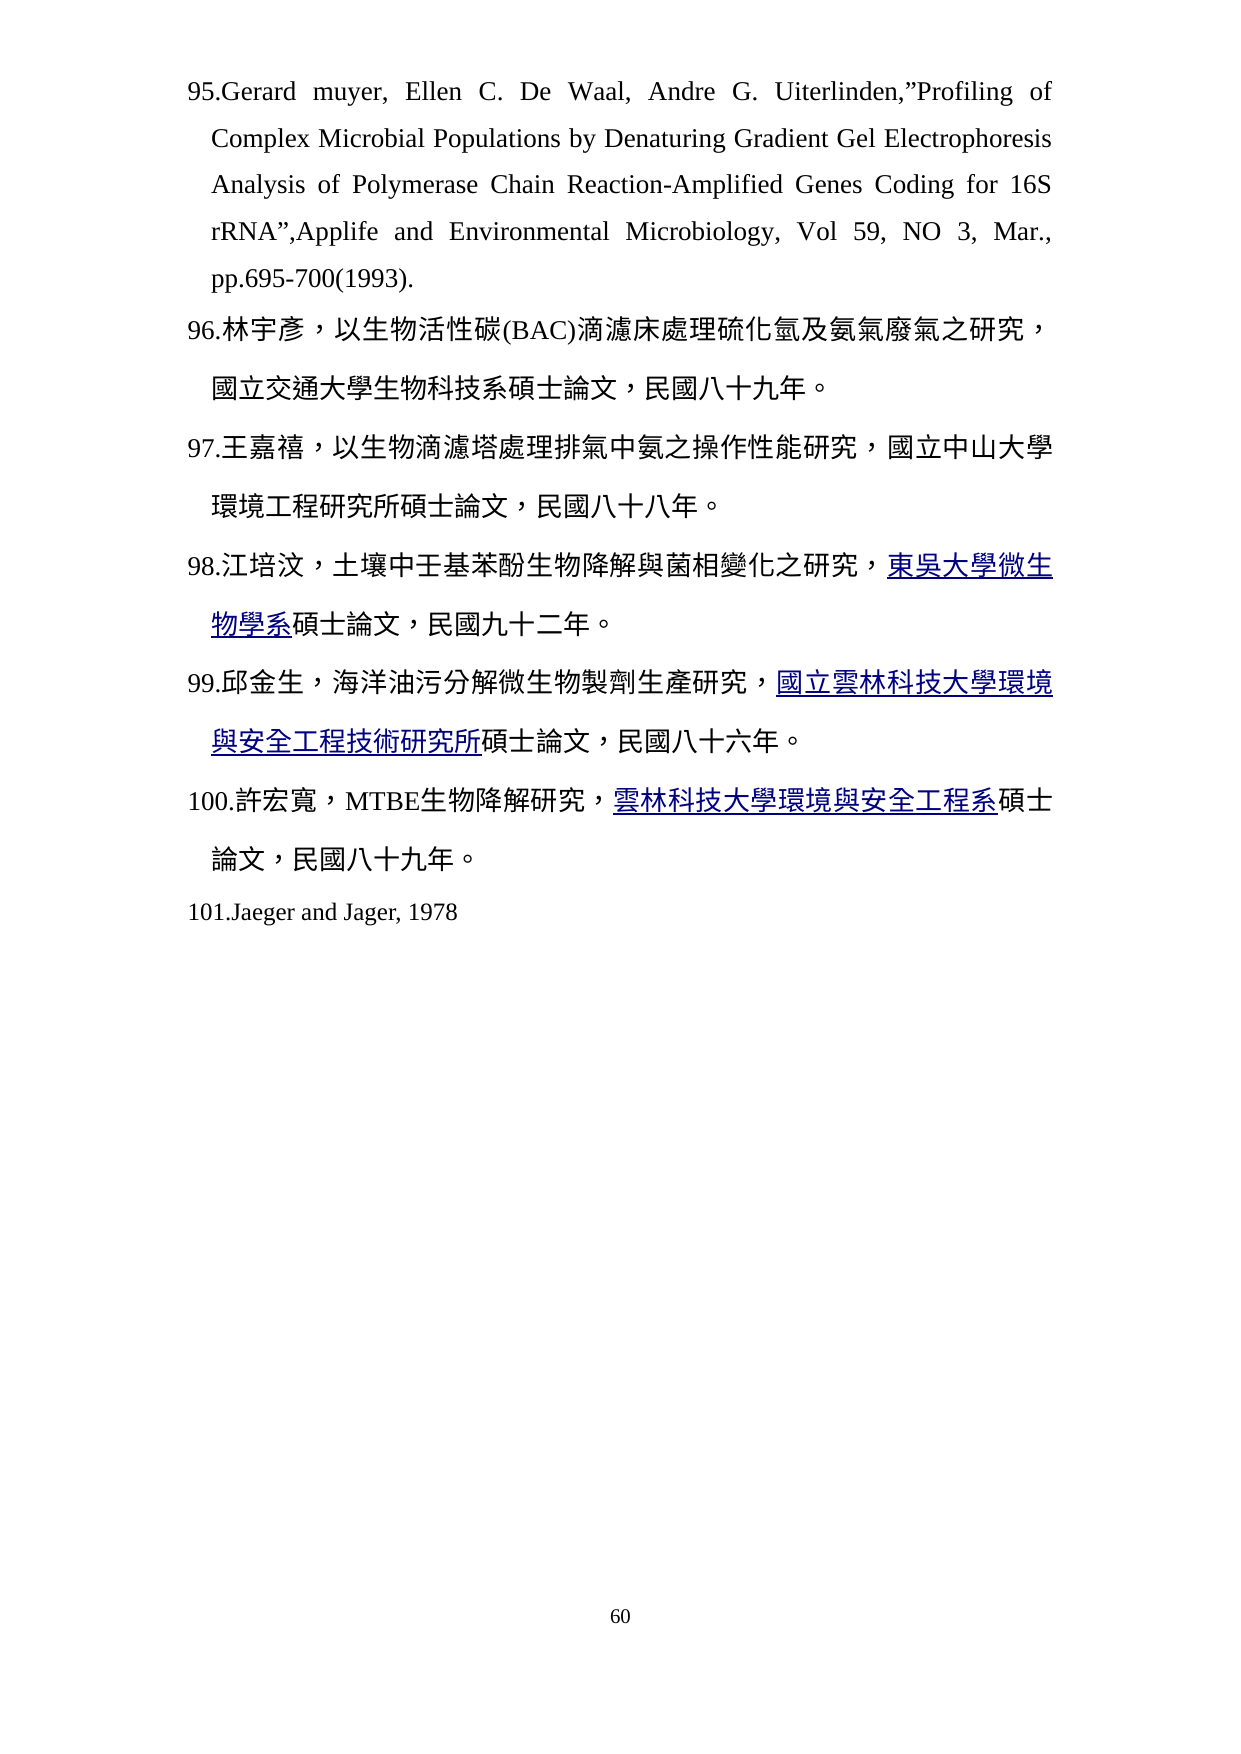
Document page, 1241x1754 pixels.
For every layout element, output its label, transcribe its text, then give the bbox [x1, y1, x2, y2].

text 98.江培汶，土壤中壬基苯酚生物降解與菌相變化之研究，東吳大學微生物學系碩士論文，民國九十二年。 [187, 544, 1053, 642]
text 101.Jaeger and Jager, 1978 [187, 897, 1053, 926]
text 97.王嘉禧，以生物滴濾塔處理排氣中氨之操作性能研究，國立中山大學環境工程研究所碩士論文，民國八十八年。 [187, 426, 1053, 524]
text 99.邱金生，海洋油污分解微生物製劑生產研究，國立雲林科技大學環境與安全工程技術研究所碩士論文，民國八十六年。 [187, 661, 1053, 759]
text 96.林宇彥，以生物活性碳(BAC)滴濾床處理硫化氫及氨氣廢氣之研究，國立交通大學生物科技系碩士論文，民國八十九年。 [187, 308, 1053, 406]
text 100.許宏寬，MTBE生物降解研究，雲林科技大學環境與安全工程系碩士論文，民國八十九年。 [187, 779, 1053, 877]
text 95.Gerard muyer, Ellen C. De Waal, Andre G. Uiterlinden,”Profiling of Complex Microbial Populations by Denaturing Gradient Gel Electrophoresis Analysis of Polymerase Chain Reaction-Amplified Genes Coding for 16S rRNA”,Applife and Environmental Microbiology, Vol 59, NO 3, Mar., pp.695-700(1993). [187, 75, 1053, 293]
